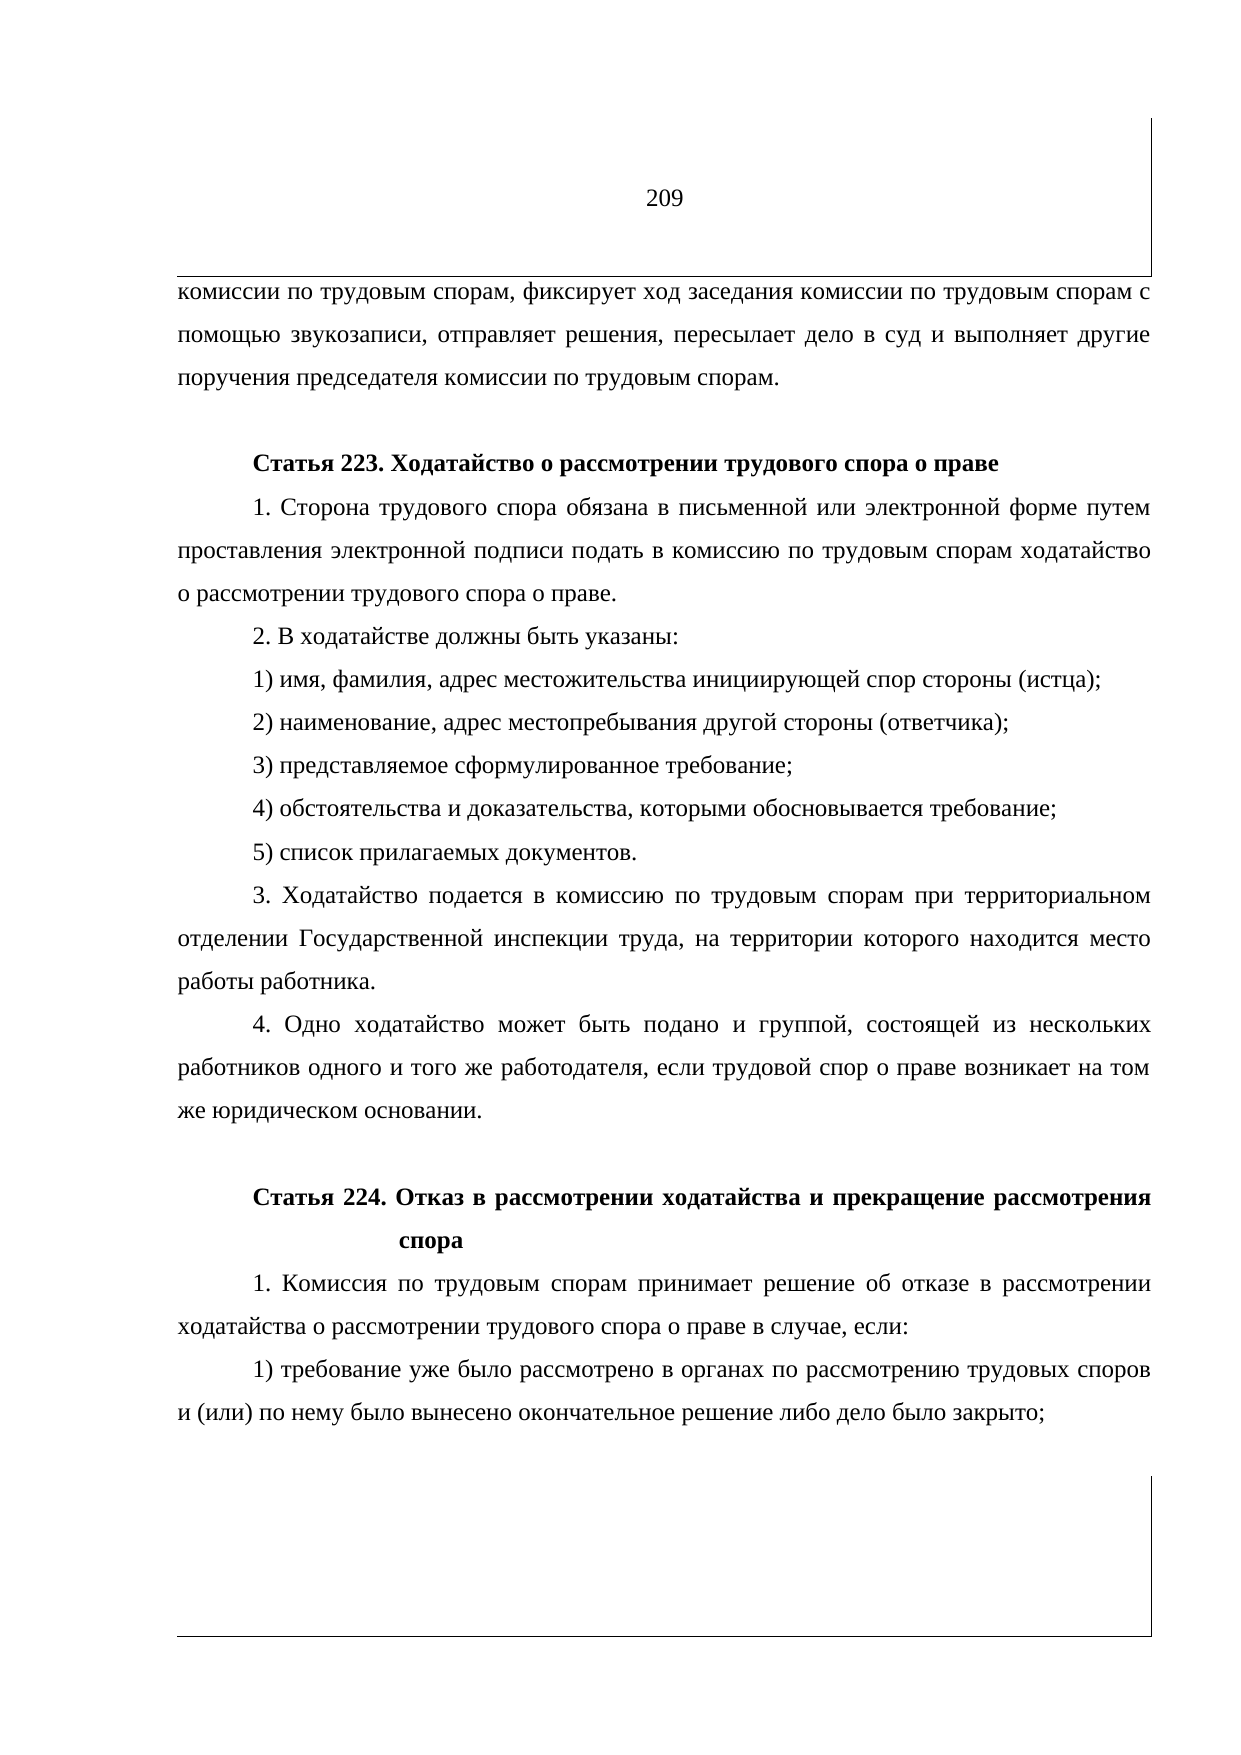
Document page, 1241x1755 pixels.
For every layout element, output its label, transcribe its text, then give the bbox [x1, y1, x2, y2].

text Статья 223. Ходатайство о рассмотрении трудового спора о праве [177, 448, 1152, 477]
text 1. Сторона трудового спора обязана в письменной или электронной форме путем проставления электронной подписи подать в комиссию по трудовым спорам ходатайство о рассмотрении трудового спора о праве. [177, 492, 1152, 607]
text 5) список прилагаемых документов. [177, 837, 1152, 865]
text Статья 224. Отказ в рассмотрении ходатайства и прекращение рассмотрения спора [252, 1182, 1152, 1253]
text 1) имя, фамилия, адрес местожительства инициирующей спор стороны (истца); [177, 664, 1152, 693]
text 4. Одно ходатайство может быть подано и группой, состоящей из нескольких работников одного и того же работодателя, если трудовой спор о праве возникает на том же юридическом основании. [177, 1009, 1152, 1124]
text 3. Ходатайство подается в комиссию по трудовым спорам при территориальном отделении Государственной инспекции труда, на территории которого находится место работы работника. [177, 880, 1152, 995]
text 1. Комиссия по трудовым спорам принимает решение об отказе в рассмотрении ходатайства о рассмотрении трудового спора о праве в случае, если: [177, 1268, 1152, 1340]
text 4) обстоятельства и доказательства, которыми обосновывается требование; [177, 793, 1152, 822]
text 3) представляемое сформулированное требование; [177, 750, 1152, 779]
text 2. В ходатайстве должны быть указаны: [177, 621, 1152, 650]
text 2) наименование, адрес местопребывания другой стороны (ответчика); [177, 707, 1152, 736]
text 1) требование уже было рассмотрено в органах по рассмотрению трудовых споров и (или) по нему было вынесено окончательное решение либо дело было закрыто; [177, 1354, 1152, 1426]
text комиссии по трудовым спорам, фиксирует ход заседания комиссии по трудовым спорам с помощью звукозаписи, отправляет решения, пересылает дело в суд и выполняет другие поручения председателя комиссии по трудовым спорам. [177, 276, 1152, 391]
